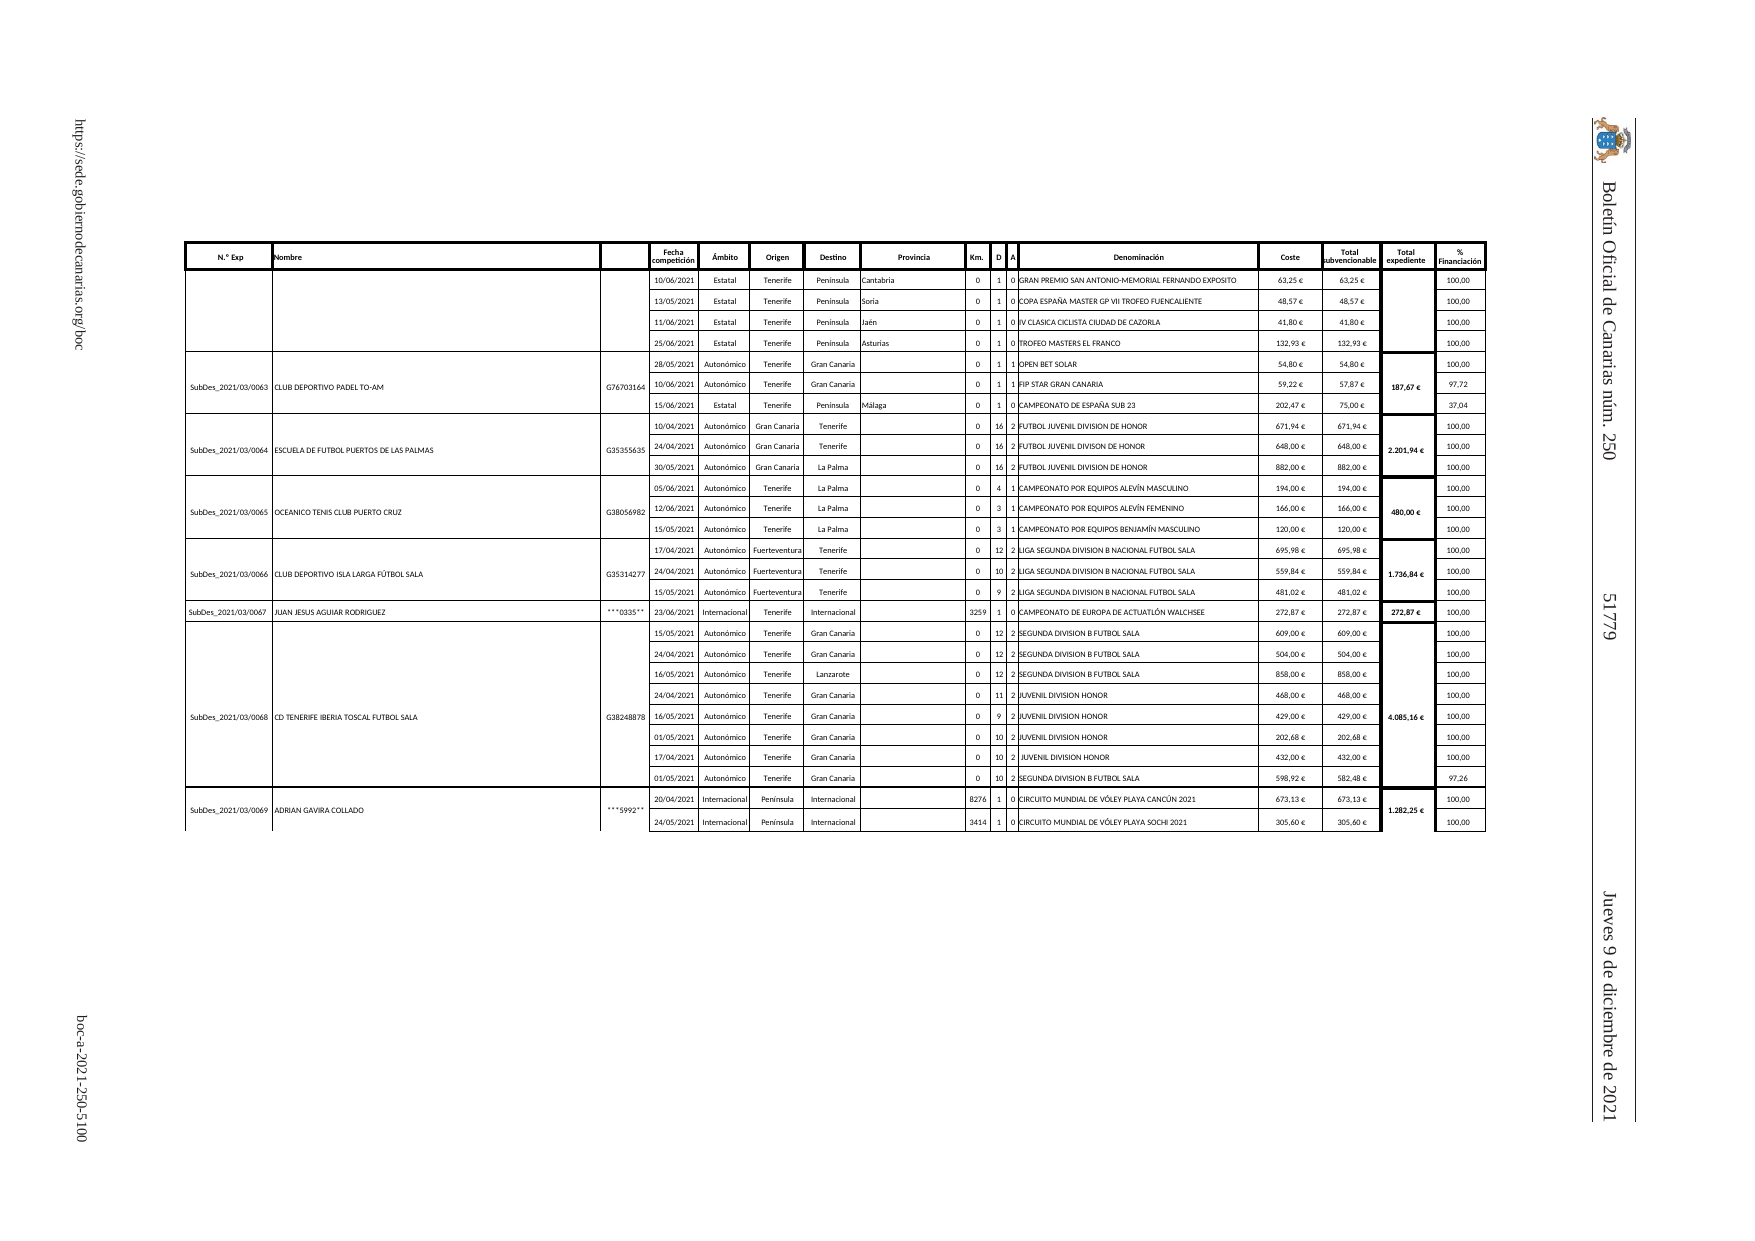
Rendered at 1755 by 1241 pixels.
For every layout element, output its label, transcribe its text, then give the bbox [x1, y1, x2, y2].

table_cell [273, 271, 600, 351]
table_cell 100,00 [1437, 580, 1485, 600]
table_cell [861, 684, 965, 703]
table_cell [861, 788, 965, 808]
table_cell 11/06/2021 [650, 311, 698, 330]
table_cell 10 [991, 725, 1006, 745]
table_cell Autonómico [699, 559, 749, 579]
table_cell FUTBOL JUVENIL DIVISION DE HONOR [1019, 456, 1258, 475]
table_cell Internacional [699, 601, 749, 621]
table_cell 9 [991, 705, 1006, 724]
table_cell Estatal [699, 311, 749, 330]
table_header N.º Exp [187, 244, 271, 268]
table_cell 504,00 € [1323, 642, 1379, 662]
table_cell 468,00 € [1323, 684, 1379, 703]
table_cell 1 [1007, 373, 1018, 392]
table_cell 2 [1007, 663, 1018, 683]
table_cell Fuerteventura [750, 580, 803, 600]
table_cell 10/04/2021 [650, 414, 698, 434]
table_cell Gran Canaria [750, 435, 803, 455]
table_cell 648,00 € [1323, 435, 1379, 455]
table_cell Península [750, 809, 803, 831]
table_cell ***5992** [601, 788, 649, 831]
table_cell Autonómico [699, 684, 749, 703]
table_cell OCEANICO TENIS CLUB PUERTO CRUZ [273, 476, 600, 538]
table_cell G76703164 [601, 352, 649, 413]
table_cell ***0335** [601, 601, 649, 621]
table_cell 0 [1007, 394, 1018, 413]
table_cell Autonómico [699, 663, 749, 683]
table_cell 100,00 [1437, 435, 1485, 455]
table_cell 1 [991, 352, 1006, 372]
table_cell TROFEO MASTERS EL FRANCO [1019, 331, 1258, 351]
table_cell Península [804, 311, 860, 330]
table_cell 0 [966, 539, 990, 558]
table_cell CAMPEONATO POR EQUIPOS BENJAMÍN MASCULINO [1019, 518, 1258, 538]
table_cell 100,00 [1437, 352, 1485, 372]
table_cell 0 [966, 476, 990, 496]
table_cell FIP STAR GRAN CANARIA [1019, 373, 1258, 392]
table_cell 01/05/2021 [650, 767, 698, 786]
table_cell 3 [991, 518, 1006, 538]
table_cell ADRIAN GAVIRA COLLADO [273, 788, 600, 831]
table_cell 2 [1007, 746, 1018, 766]
table_cell 1 [991, 331, 1006, 351]
table_cell 0 [1007, 290, 1018, 309]
table_cell Autonómico [699, 725, 749, 745]
table_cell 0 [1007, 601, 1018, 621]
table_cell Gran Canaria [804, 705, 860, 724]
table_cell SubDes_2021/03/0066 [186, 539, 272, 600]
table_cell 194,00 € [1323, 476, 1379, 496]
table_cell 695,98 € [1259, 539, 1322, 558]
table_cell 0 [1007, 331, 1018, 351]
table_cell 480,00 € [1383, 479, 1434, 538]
table_cell 1 [991, 788, 1006, 808]
table_cell Tenerife [750, 642, 803, 662]
table_cell 609,00 € [1323, 622, 1379, 641]
table_cell 202,68 € [1323, 725, 1379, 745]
table_cell 2 [1007, 559, 1018, 579]
table_cell Tenerife [750, 311, 803, 330]
table_cell Autonómico [699, 767, 749, 786]
table_cell Tenerife [750, 663, 803, 683]
table_cell JUVENIL DIVISION HONOR [1019, 705, 1258, 724]
table_cell 673,13 € [1323, 788, 1379, 808]
table_cell 16/05/2021 [650, 663, 698, 683]
table_cell Gran Canaria [804, 684, 860, 703]
table_cell 858,00 € [1259, 663, 1322, 683]
text Jueves 9 de diciembre de 2021 [1600, 891, 1621, 1126]
table_cell 100,00 [1437, 476, 1485, 496]
table_cell 12 [991, 539, 1006, 558]
table_cell 504,00 € [1259, 642, 1322, 662]
table_cell Autonómico [699, 622, 749, 641]
table_header D [992, 244, 1005, 268]
table_cell La Palma [804, 518, 860, 538]
table_cell Tenerife [750, 271, 803, 289]
table_cell 305,60 € [1259, 809, 1322, 831]
table_cell 2 [1007, 705, 1018, 724]
table_cell SEGUNDA DIVISION B FUTBOL SALA [1019, 642, 1258, 662]
table_cell G38056982 [601, 476, 649, 538]
table_cell 97,26 [1437, 767, 1485, 786]
table_cell LIGA SEGUNDA DIVISION B NACIONAL FUTBOL SALA [1019, 580, 1258, 600]
table_cell G35355635 [601, 414, 649, 475]
table_cell 187,67 € [1383, 354, 1434, 413]
table_cell Tenerife [750, 331, 803, 351]
table_cell JUVENIL DIVISION HONOR [1019, 684, 1258, 703]
table_cell FUTBOL JUVENIL DIVISION DE HONOR [1019, 414, 1258, 434]
table_cell 100,00 [1437, 601, 1485, 621]
table_cell Península [804, 290, 860, 309]
table_cell 202,68 € [1259, 725, 1322, 745]
table_cell 41,80 € [1323, 311, 1379, 330]
table_cell 202,47 € [1259, 394, 1322, 413]
table_header Fecha competición [651, 244, 697, 268]
table_cell 429,00 € [1323, 705, 1379, 724]
table_cell Jaén [861, 311, 965, 330]
table_cell 1 [991, 601, 1006, 621]
table_cell [861, 580, 965, 600]
table_cell 100,00 [1437, 725, 1485, 745]
table_cell 17/04/2021 [650, 539, 698, 558]
table_cell CAMPEONATO DE ESPAÑA SUB 23 [1019, 394, 1258, 413]
table_cell 57,87 € [1323, 373, 1379, 392]
table_header Total subvencionable [1324, 244, 1379, 268]
table_cell 16/05/2021 [650, 705, 698, 724]
table_cell 0 [966, 352, 990, 372]
table_cell 100,00 [1437, 414, 1485, 434]
table_cell [861, 559, 965, 579]
table_cell [861, 663, 965, 683]
table_cell 41,80 € [1259, 311, 1322, 330]
table_cell Estatal [699, 331, 749, 351]
table_cell Autonómico [699, 746, 749, 766]
table_cell [861, 456, 965, 475]
table_cell Autonómico [699, 435, 749, 455]
table_cell 8276 [966, 788, 990, 808]
table_cell FUTBOL JUVENIL DIVISON DE HONOR [1019, 435, 1258, 455]
table_cell Autonómico [699, 414, 749, 434]
table_cell 481,02 € [1259, 580, 1322, 600]
table_cell Soria [861, 290, 965, 309]
table_cell Tenerife [750, 352, 803, 372]
table_cell 24/04/2021 [650, 684, 698, 703]
table_cell 2 [1007, 414, 1018, 434]
table_header Km. [967, 244, 989, 268]
table_cell Autonómico [699, 539, 749, 558]
table_cell CLUB DEPORTIVO PADEL TO-AM [273, 352, 600, 413]
table_cell Tenerife [750, 290, 803, 309]
table_header A [1008, 244, 1017, 268]
table_cell Tenerife [750, 622, 803, 641]
table_cell ESCUELA DE FUTBOL PUERTOS DE LAS PALMAS [273, 414, 600, 475]
table_cell 0 [966, 663, 990, 683]
table_cell LIGA SEGUNDA DIVISION B NACIONAL FUTBOL SALA [1019, 539, 1258, 558]
table_cell 1 [991, 394, 1006, 413]
table_cell 609,00 € [1259, 622, 1322, 641]
table_cell CLUB DEPORTIVO ISLA LARGA FÚTBOL SALA [273, 539, 600, 600]
table_cell Tenerife [750, 518, 803, 538]
table_cell SEGUNDA DIVISION B FUTBOL SALA [1019, 767, 1258, 786]
table_cell 429,00 € [1259, 705, 1322, 724]
table_cell 11 [991, 684, 1006, 703]
table_cell 10/06/2021 [650, 373, 698, 392]
table_cell 0 [1007, 809, 1018, 831]
table_cell Autonómico [699, 456, 749, 475]
table_cell Internacional [699, 788, 749, 808]
table_cell 3414 [966, 809, 990, 831]
table_cell 100,00 [1437, 518, 1485, 538]
table_cell Estatal [699, 290, 749, 309]
table_cell 0 [1007, 271, 1018, 289]
table_cell CIRCUITO MUNDIAL DE VÓLEY PLAYA CANCÚN 2021 [1019, 788, 1258, 808]
table_cell [861, 414, 965, 434]
table_cell Tenerife [750, 497, 803, 517]
table_cell 0 [966, 642, 990, 662]
table_cell 48,57 € [1259, 290, 1322, 309]
table_cell 2 [1007, 767, 1018, 786]
table_cell 37,04 [1437, 394, 1485, 413]
table_cell 648,00 € [1259, 435, 1322, 455]
table_cell 100,00 [1437, 290, 1485, 309]
table_cell LIGA SEGUNDA DIVISION B NACIONAL FUTBOL SALA [1019, 559, 1258, 579]
table_cell 1.736,84 € [1383, 541, 1434, 600]
table_cell Tenerife [750, 373, 803, 392]
table_cell 0 [966, 684, 990, 703]
table_cell 132,93 € [1323, 331, 1379, 351]
table_cell 0 [1007, 788, 1018, 808]
table_cell Península [750, 788, 803, 808]
table_cell 0 [966, 435, 990, 455]
table_cell [861, 642, 965, 662]
table_cell 75,00 € [1323, 394, 1379, 413]
table_cell 272,87 € [1323, 601, 1379, 621]
table_cell 3259 [966, 601, 990, 621]
table_cell La Palma [804, 476, 860, 496]
table_cell CIRCUITO MUNDIAL DE VÓLEY PLAYA SOCHI 2021 [1019, 809, 1258, 831]
table_cell 48,57 € [1323, 290, 1379, 309]
table_cell 10 [991, 746, 1006, 766]
table_cell Málaga [861, 394, 965, 413]
table_cell Península [804, 271, 860, 289]
table_cell 3 [991, 497, 1006, 517]
table_cell JUAN JESUS AGUIAR RODRIGUEZ [273, 601, 600, 621]
table_cell [601, 271, 649, 351]
table_cell 582,48 € [1323, 767, 1379, 786]
table_header Denominación [1020, 244, 1257, 268]
table_cell 13/05/2021 [650, 290, 698, 309]
table_cell 12/06/2021 [650, 497, 698, 517]
table_cell 695,98 € [1323, 539, 1379, 558]
table_cell 15/05/2021 [650, 518, 698, 538]
table_cell JUVENIL DIVISION HONOR [1019, 746, 1258, 766]
table_header Destino [806, 244, 859, 268]
table_cell 2 [1007, 539, 1018, 558]
table_cell Gran Canaria [804, 352, 860, 372]
table_cell 0 [966, 559, 990, 579]
table_cell 100,00 [1437, 684, 1485, 703]
table_cell 2 [1007, 684, 1018, 703]
table_cell 0 [966, 518, 990, 538]
text 51779 [1600, 593, 1621, 642]
table_cell [861, 767, 965, 786]
table_cell 10/06/2021 [650, 271, 698, 289]
table_cell 100,00 [1437, 331, 1485, 351]
table_cell Autonómico [699, 373, 749, 392]
table_cell Tenerife [750, 767, 803, 786]
table_cell 2.201,94 € [1383, 416, 1434, 475]
table_cell Internacional [804, 601, 860, 621]
table_cell 120,00 € [1259, 518, 1322, 538]
table_cell 0 [966, 331, 990, 351]
table_cell 17/04/2021 [650, 746, 698, 766]
table_cell 1 [991, 373, 1006, 392]
table_cell Fuerteventura [750, 539, 803, 558]
table_cell 23/06/2021 [650, 601, 698, 621]
table_header % Financiación [1437, 244, 1484, 268]
table_cell 882,00 € [1323, 456, 1379, 475]
table_cell 100,00 [1437, 705, 1485, 724]
table_cell Tenerife [750, 476, 803, 496]
table_cell [1383, 271, 1434, 351]
table_cell GRAN PREMIO SAN ANTONIO-MEMORIAL FERNANDO EXPOSITO [1019, 271, 1258, 289]
table_cell 598,92 € [1259, 767, 1322, 786]
table_cell 432,00 € [1259, 746, 1322, 766]
table_cell 63,25 € [1323, 271, 1379, 289]
table_cell [861, 373, 965, 392]
table_cell 54,80 € [1323, 352, 1379, 372]
table_cell Tenerife [750, 746, 803, 766]
table_cell Tenerife [750, 601, 803, 621]
table_cell 0 [966, 580, 990, 600]
table_cell CD TENERIFE IBERIA TOSCAL FUTBOL SALA [273, 622, 600, 786]
table_cell CAMPEONATO DE EUROPA DE ACTUATLÓN WALCHSEE [1019, 601, 1258, 621]
table_cell 10 [991, 559, 1006, 579]
table_cell [861, 809, 965, 831]
table_cell Internacional [804, 809, 860, 831]
table_cell [861, 746, 965, 766]
table_cell 4 [991, 476, 1006, 496]
table_cell 0 [966, 622, 990, 641]
table_cell 305,60 € [1323, 809, 1379, 831]
table_cell COPA ESPAÑA MASTER GP VII TROFEO FUENCALIENTE [1019, 290, 1258, 309]
table_cell Internacional [804, 788, 860, 808]
table_cell 1 [991, 809, 1006, 831]
table_cell 15/06/2021 [650, 394, 698, 413]
table_cell Gran Canaria [804, 767, 860, 786]
table_cell 1 [991, 311, 1006, 330]
table_cell 9 [991, 580, 1006, 600]
table_cell 0 [966, 705, 990, 724]
table_cell Tenerife [804, 539, 860, 558]
table_cell IV CLASICA CICLISTA CIUDAD DE CAZORLA [1019, 311, 1258, 330]
table_cell 858,00 € [1323, 663, 1379, 683]
table_cell 24/04/2021 [650, 642, 698, 662]
table_cell 30/05/2021 [650, 456, 698, 475]
table_cell SubDes_2021/03/0069 [186, 788, 272, 831]
table_cell 100,00 [1437, 663, 1485, 683]
table_cell 100,00 [1437, 497, 1485, 517]
table_cell 100,00 [1437, 642, 1485, 662]
table_cell 100,00 [1437, 746, 1485, 766]
table_cell La Palma [804, 497, 860, 517]
table_cell Autonómico [699, 476, 749, 496]
table_cell Internacional [699, 809, 749, 831]
table_cell Autonómico [699, 580, 749, 600]
table_cell [861, 539, 965, 558]
table_cell 120,00 € [1323, 518, 1379, 538]
table_cell SubDes_2021/03/0067 [186, 601, 272, 621]
table_cell Autonómico [699, 642, 749, 662]
table_cell Gran Canaria [804, 622, 860, 641]
table_cell 2 [1007, 580, 1018, 600]
table_cell JUVENIL DIVISION HONOR [1019, 725, 1258, 745]
table_cell [861, 352, 965, 372]
table_cell Gran Canaria [804, 725, 860, 745]
table_header Coste [1260, 244, 1321, 268]
table_cell 1 [991, 271, 1006, 289]
table_cell Tenerife [804, 414, 860, 434]
table_cell 100,00 [1437, 456, 1485, 475]
table_cell SubDes_2021/03/0064 [186, 414, 272, 475]
table_cell 4.085,16 € [1383, 624, 1434, 786]
table_cell Tenerife [804, 435, 860, 455]
table_cell 20/04/2021 [650, 788, 698, 808]
table_cell G38248878 [601, 622, 649, 786]
table_cell 559,84 € [1259, 559, 1322, 579]
table_cell 2 [1007, 725, 1018, 745]
table_cell SubDes_2021/03/0068 [186, 622, 272, 786]
table_cell 100,00 [1437, 809, 1485, 831]
table_cell 194,00 € [1259, 476, 1322, 496]
table_cell 05/06/2021 [650, 476, 698, 496]
table_cell 1.282,25 € [1383, 790, 1434, 831]
table_cell 0 [966, 394, 990, 413]
table_cell SEGUNDA DIVISION B FUTBOL SALA [1019, 663, 1258, 683]
table_cell Fuerteventura [750, 559, 803, 579]
table_cell 272,87 € [1383, 603, 1434, 621]
table_cell [861, 497, 965, 517]
table_cell 0 [966, 311, 990, 330]
table_cell 2 [1007, 456, 1018, 475]
table_cell 481,02 € [1323, 580, 1379, 600]
table_cell 671,94 € [1323, 414, 1379, 434]
table_cell 100,00 [1437, 311, 1485, 330]
table_cell 100,00 [1437, 559, 1485, 579]
table_cell 24/04/2021 [650, 435, 698, 455]
table_cell Estatal [699, 394, 749, 413]
table_cell [861, 476, 965, 496]
table_cell Península [804, 331, 860, 351]
table_cell Lanzarote [804, 663, 860, 683]
table_cell 12 [991, 622, 1006, 641]
table_cell CAMPEONATO POR EQUIPOS ALEVÍN MASCULINO [1019, 476, 1258, 496]
table_cell 2 [1007, 622, 1018, 641]
table_cell 0 [966, 290, 990, 309]
table_cell 1 [1007, 352, 1018, 372]
table_cell Gran Canaria [750, 414, 803, 434]
table_cell 28/05/2021 [650, 352, 698, 372]
table_cell La Palma [804, 456, 860, 475]
table_cell Gran Canaria [750, 456, 803, 475]
table_cell 0 [966, 414, 990, 434]
table_cell Cantabria [861, 271, 965, 289]
table_cell 0 [966, 373, 990, 392]
table_cell Tenerife [750, 705, 803, 724]
text Boletín Oficial de Canarias núm. 250 [1599, 181, 1621, 464]
table_cell 10 [991, 767, 1006, 786]
table_cell [861, 622, 965, 641]
table_cell 671,94 € [1259, 414, 1322, 434]
table_cell [861, 518, 965, 538]
table_cell 59,22 € [1259, 373, 1322, 392]
table_cell G35314277 [601, 539, 649, 600]
table_cell 673,13 € [1259, 788, 1322, 808]
table_cell 1 [991, 290, 1006, 309]
table_cell 1 [1007, 518, 1018, 538]
table_cell 0 [966, 456, 990, 475]
table_header [602, 244, 648, 268]
table_cell 12 [991, 642, 1006, 662]
table_header Provincia [862, 244, 964, 268]
table_cell 0 [966, 746, 990, 766]
table_cell 100,00 [1437, 622, 1485, 641]
table_cell Gran Canaria [804, 746, 860, 766]
table_cell 0 [966, 725, 990, 745]
table_cell 15/05/2021 [650, 580, 698, 600]
table_header Origen [751, 244, 802, 268]
table_cell 132,93 € [1259, 331, 1322, 351]
table_cell 272,87 € [1259, 601, 1322, 621]
table_cell 882,00 € [1259, 456, 1322, 475]
text https://sede.gobiernodecanarias.org/boc [72, 119, 89, 352]
table_cell 166,00 € [1323, 497, 1379, 517]
table_cell 100,00 [1437, 271, 1485, 289]
table_header Ámbito [700, 244, 748, 268]
table_cell 01/05/2021 [650, 725, 698, 745]
table_cell 468,00 € [1259, 684, 1322, 703]
table_cell 2 [1007, 435, 1018, 455]
table_cell 15/05/2021 [650, 622, 698, 641]
table_cell Autonómico [699, 518, 749, 538]
table_cell Estatal [699, 271, 749, 289]
table_cell Asturias [861, 331, 965, 351]
table_cell 166,00 € [1259, 497, 1322, 517]
table_cell Península [804, 394, 860, 413]
table_cell [861, 601, 965, 621]
table_cell Autonómico [699, 705, 749, 724]
table_cell Autonómico [699, 352, 749, 372]
table_cell 16 [991, 435, 1006, 455]
table_cell 0 [966, 497, 990, 517]
table_cell 1 [1007, 497, 1018, 517]
table_cell 16 [991, 456, 1006, 475]
table_cell Tenerife [804, 559, 860, 579]
table_cell CAMPEONATO POR EQUIPOS ALEVÍN FEMENINO [1019, 497, 1258, 517]
table_cell 63,25 € [1259, 271, 1322, 289]
table_cell 2 [1007, 642, 1018, 662]
table_cell 24/05/2021 [650, 809, 698, 831]
table_cell 16 [991, 414, 1006, 434]
table_cell 0 [966, 767, 990, 786]
table_cell 25/06/2021 [650, 331, 698, 351]
table_cell Tenerife [804, 580, 860, 600]
table_cell SubDes_2021/03/0063 [186, 352, 272, 413]
table_cell 0 [1007, 311, 1018, 330]
table_cell SubDes_2021/03/0065 [186, 476, 272, 538]
table_cell 97,72 [1437, 373, 1485, 392]
table_cell Tenerife [750, 684, 803, 703]
table_cell [861, 725, 965, 745]
table_cell 432,00 € [1323, 746, 1379, 766]
table_cell SEGUNDA DIVISION B FUTBOL SALA [1019, 622, 1258, 641]
table_header Total expediente [1383, 244, 1434, 268]
table_cell Tenerife [750, 725, 803, 745]
table_cell [861, 435, 965, 455]
table_cell 24/04/2021 [650, 559, 698, 579]
table_cell 100,00 [1437, 788, 1485, 808]
table_cell Tenerife [750, 394, 803, 413]
table_cell [861, 705, 965, 724]
table_cell OPEN BET SOLAR [1019, 352, 1258, 372]
table_cell Autonómico [699, 497, 749, 517]
table_cell 54,80 € [1259, 352, 1322, 372]
table_cell Gran Canaria [804, 642, 860, 662]
table_cell [186, 271, 272, 351]
table_header Nombre [274, 244, 599, 268]
table_cell 12 [991, 663, 1006, 683]
table_cell Gran Canaria [804, 373, 860, 392]
table_cell 0 [966, 271, 990, 289]
table_cell 559,84 € [1323, 559, 1379, 579]
text boc-a-2021-250-5100 [74, 1016, 91, 1146]
table_cell 1 [1007, 476, 1018, 496]
table_cell 100,00 [1437, 539, 1485, 558]
